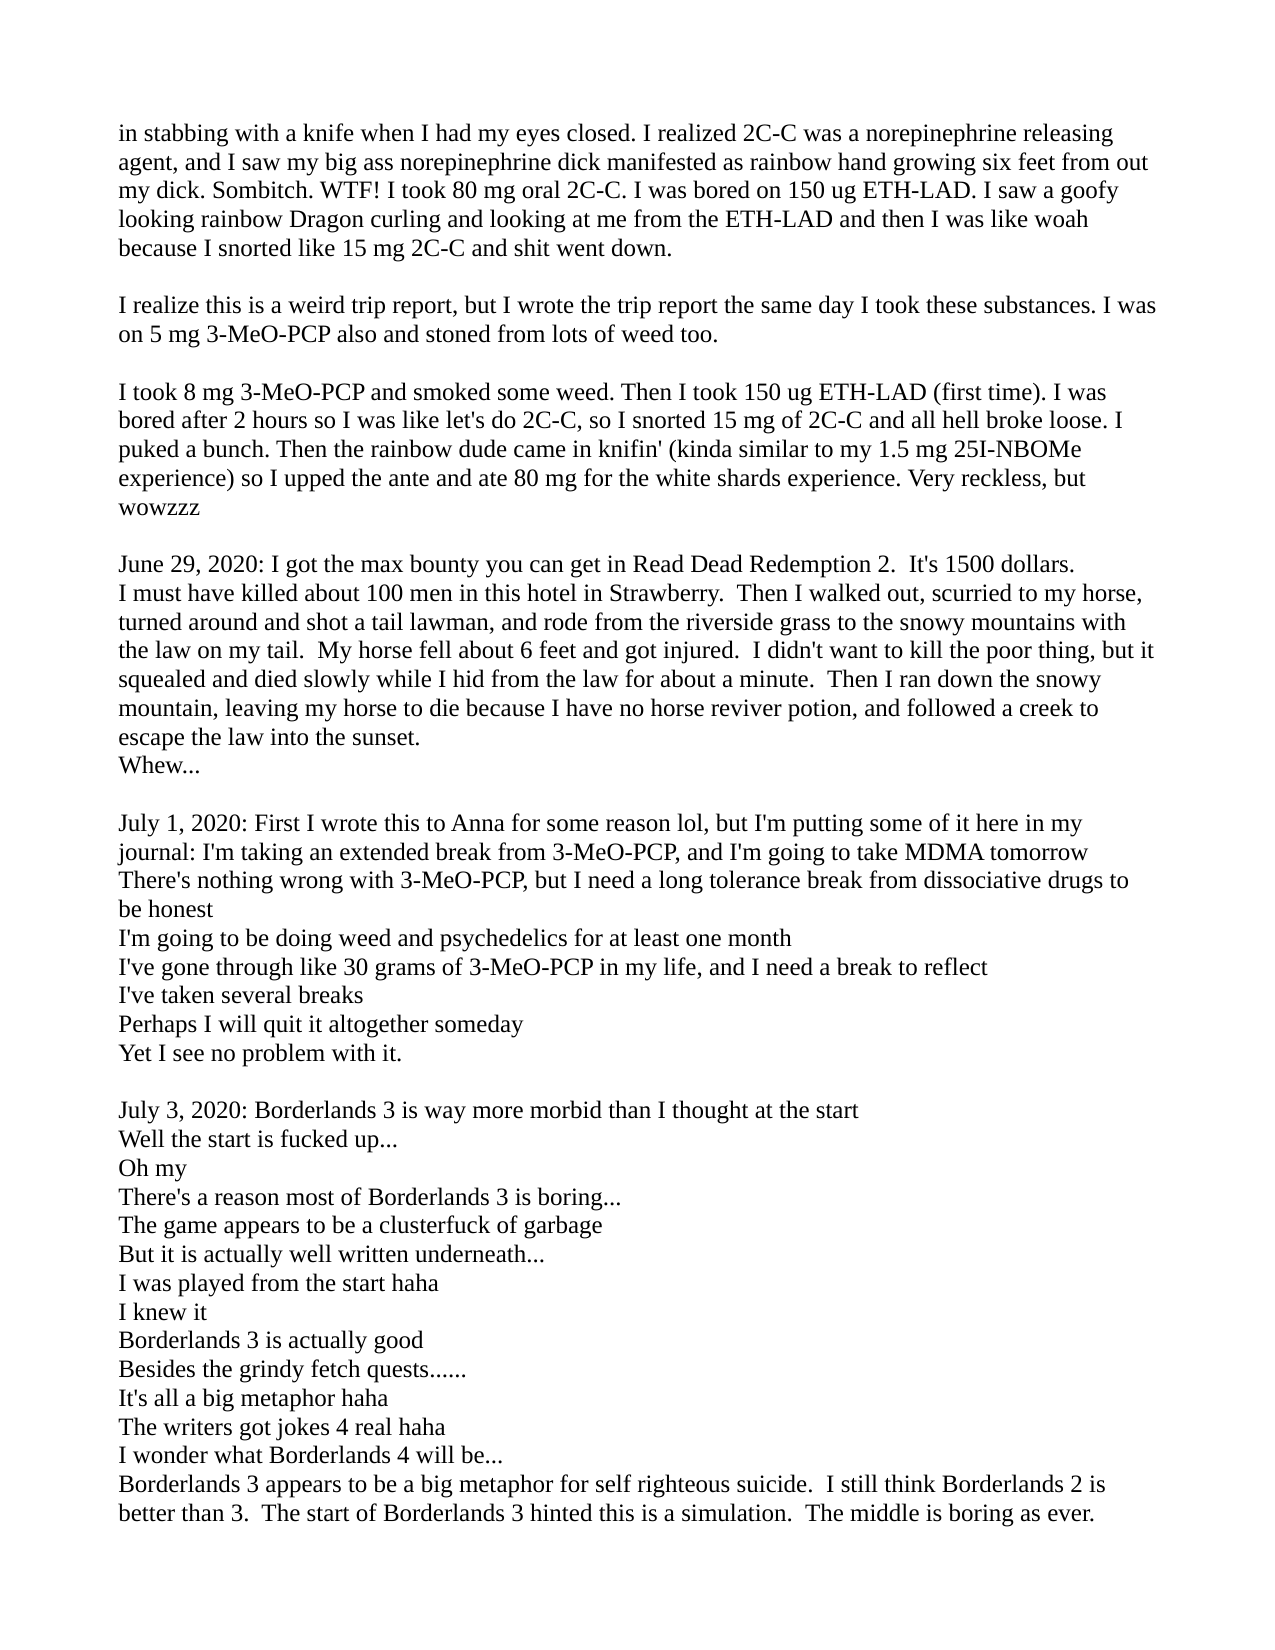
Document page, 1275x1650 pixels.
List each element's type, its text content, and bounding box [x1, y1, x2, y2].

text Perhaps I will quit it altogether someday [118, 1009, 1157, 1038]
text There's a reason most of Borderlands 3 is boring... [118, 1182, 1157, 1211]
text The writers got jokes 4 real haha [118, 1412, 1157, 1441]
text I was played from the start haha [118, 1268, 1157, 1297]
text I must have killed about 100 men in this hotel in Strawberry. Then I walked out, scurried to my horse, turned around and shot a tail lawman, and rode from the riverside grass to the snowy mountains with the law on my tail. My horse fell about 6 feet and got injured. I didn't want to kill the poor thing, but it squealed and died slowly while I hid from the law for about a minute. Then I ran down the snowy mountain, leaving my horse to die because I have no horse reviver potion, and followed a creek to escape the law into the sunset. [118, 578, 1157, 751]
text But it is actually well written underneath... [118, 1239, 1157, 1268]
text I realize this is a weird trip report, but I wrote the trip report the same day I took these substances. I was on 5 mg 3-MeO-PCP also and stoned from lots of weed too. [118, 291, 1157, 348]
text Whew... [118, 751, 1157, 779]
text I've gone through like 30 grams of 3-MeO-PCP in my life, and I need a break to reflect [118, 952, 1157, 981]
text There's nothing wrong with 3-MeO-PCP, but I need a long tolerance break from dissociative drugs to be honest [118, 866, 1157, 923]
text Well the start is fucked up... [118, 1124, 1157, 1153]
text Borderlands 3 is actually good [118, 1326, 1157, 1354]
text I'm going to be doing weed and psychedelics for at least one month [118, 923, 1157, 952]
text It's all a big metaphor haha [118, 1383, 1157, 1412]
text July 1, 2020: First I wrote this to Anna for some reason lol, but I'm putting some of it here in my journal: I'm taking an extended break from 3-MeO-PCP, and I'm going to take MDMA tomorrow [118, 808, 1157, 866]
text Oh my [118, 1153, 1157, 1182]
text I took 8 mg 3-MeO-PCP and smoked some weed. Then I took 150 ug ETH-LAD (first time). I was bored after 2 hours so I was like let's do 2C-C, so I snorted 15 mg of 2C-C and all hell broke loose. I puked a bunch. Then the rainbow dude came in knifin' (kinda similar to my 1.5 mg 25I-NBOMe experience) so I upped the ante and ate 80 mg for the white shards experience. Very reckless, but wowzzz [118, 377, 1157, 521]
text July 3, 2020: Borderlands 3 is way more morbid than I thought at the start [118, 1096, 1157, 1124]
text The game appears to be a clusterfuck of garbage [118, 1211, 1157, 1239]
text I wonder what Borderlands 4 will be... [118, 1441, 1157, 1469]
text Yet I see no problem with it. [118, 1038, 1157, 1067]
text I've taken several breaks [118, 981, 1157, 1009]
text Borderlands 3 appears to be a big metaphor for self righteous suicide. I still think Borderlands 2 is better than 3. The start of Borderlands 3 hinted this is a simulation. The middle is boring as ever. [118, 1469, 1157, 1527]
text Besides the grindy fetch quests...... [118, 1354, 1157, 1383]
text I knew it [118, 1297, 1157, 1326]
text in stabbing with a knife when I had my eyes closed. I realized 2C-C was a norepinephrine releasing agent, and I saw my big ass norepinephrine dick manifested as rainbow hand growing six feet from out my dick. Sombitch. WTF! I took 80 mg oral 2C-C. I was bored on 150 ug ETH-LAD. I saw a goofy looking rainbow Dragon curling and looking at me from the ETH-LAD and then I was like woah because I snorted like 15 mg 2C-C and shit went down. [118, 118, 1157, 262]
text June 29, 2020: I got the max bounty you can get in Read Dead Redemption 2. It's 1500 dollars. [118, 549, 1157, 578]
